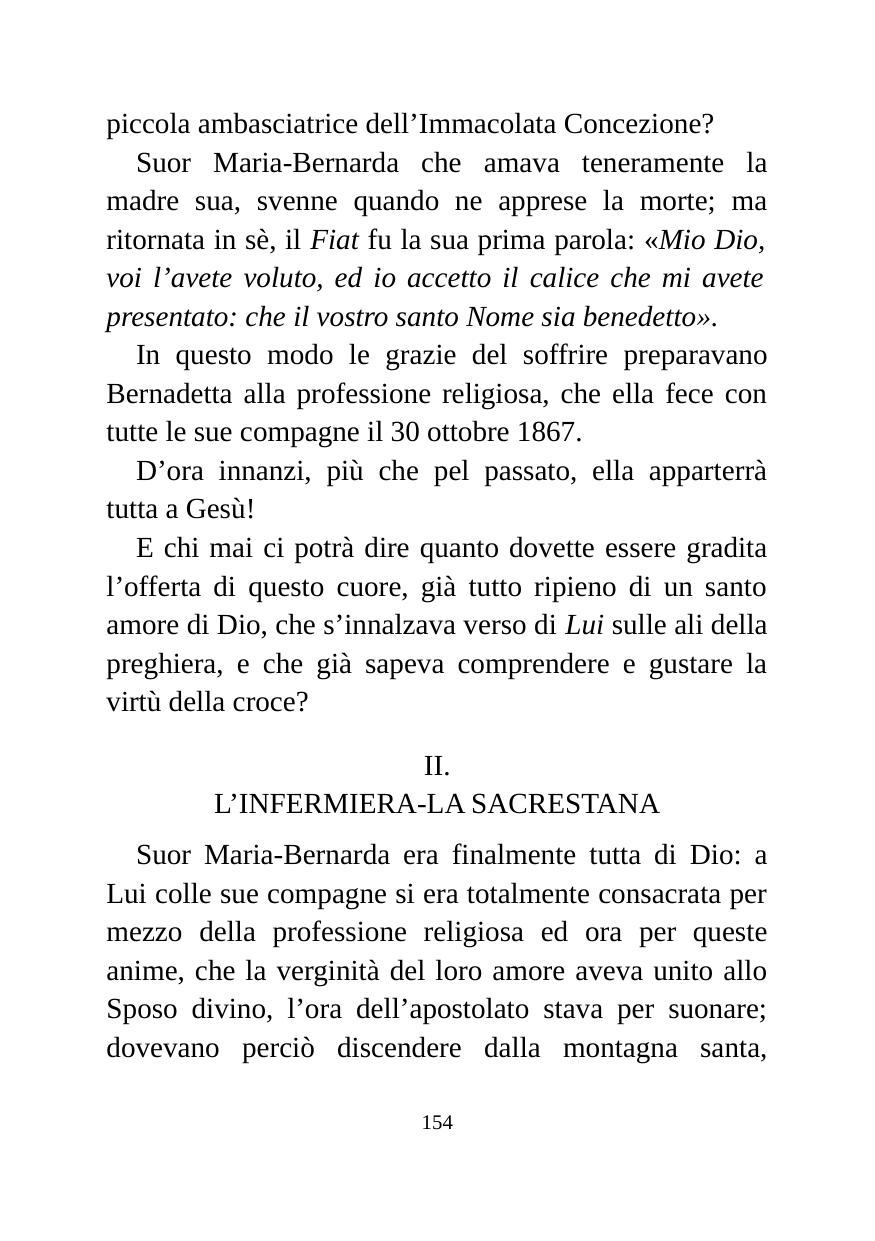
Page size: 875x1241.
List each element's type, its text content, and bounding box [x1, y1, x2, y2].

text piccola ambasciatrice dell’Immacolata Concezione? [106, 106, 768, 140]
text Suor Maria-Bernarda che amava teneramente la madre sua, svenne quando ne apprese la morte; ma ritornata in sè, il Fiat fu la sua prima parola: «Mio Dio, voi l’avete voluto, ed io accetto il calice che mi avete presentato: che il vostro santo Nome sia benedetto». [106, 145, 768, 332]
subtitle II. L’INFERMIERA-LA SACRESTANA [106, 748, 768, 820]
text E chi mai ci potrà dire quanto dovette essere gradita l’offerta di questo cuore, già tutto ripieno di un santo amore di Dio, che s’innalzava verso di Lui sulle ali della preghiera, e che già sapeva comprendere e gustare la virtù della croce? [106, 530, 768, 718]
text D’ora innanzi, più che pel passato, ella apparterrà tutta a Gesù! [106, 453, 768, 525]
text In questo modo le grazie del soffrire preparavano Bernadetta alla professione religiosa, che ella fece con tutte le sue compagne il 30 ottobre 1867. [106, 337, 768, 448]
text Suor Maria-Bernarda era finalmente tutta di Dio: a Lui colle sue compagne si era totalmente consacrata per mezzo della professione religiosa ed ora per queste anime, che la verginità del loro amore aveva unito allo Sposo divino, l’ora dell’apostolato stava per suonare; dovevano perciò discendere dalla montagna santa, [106, 837, 768, 1064]
